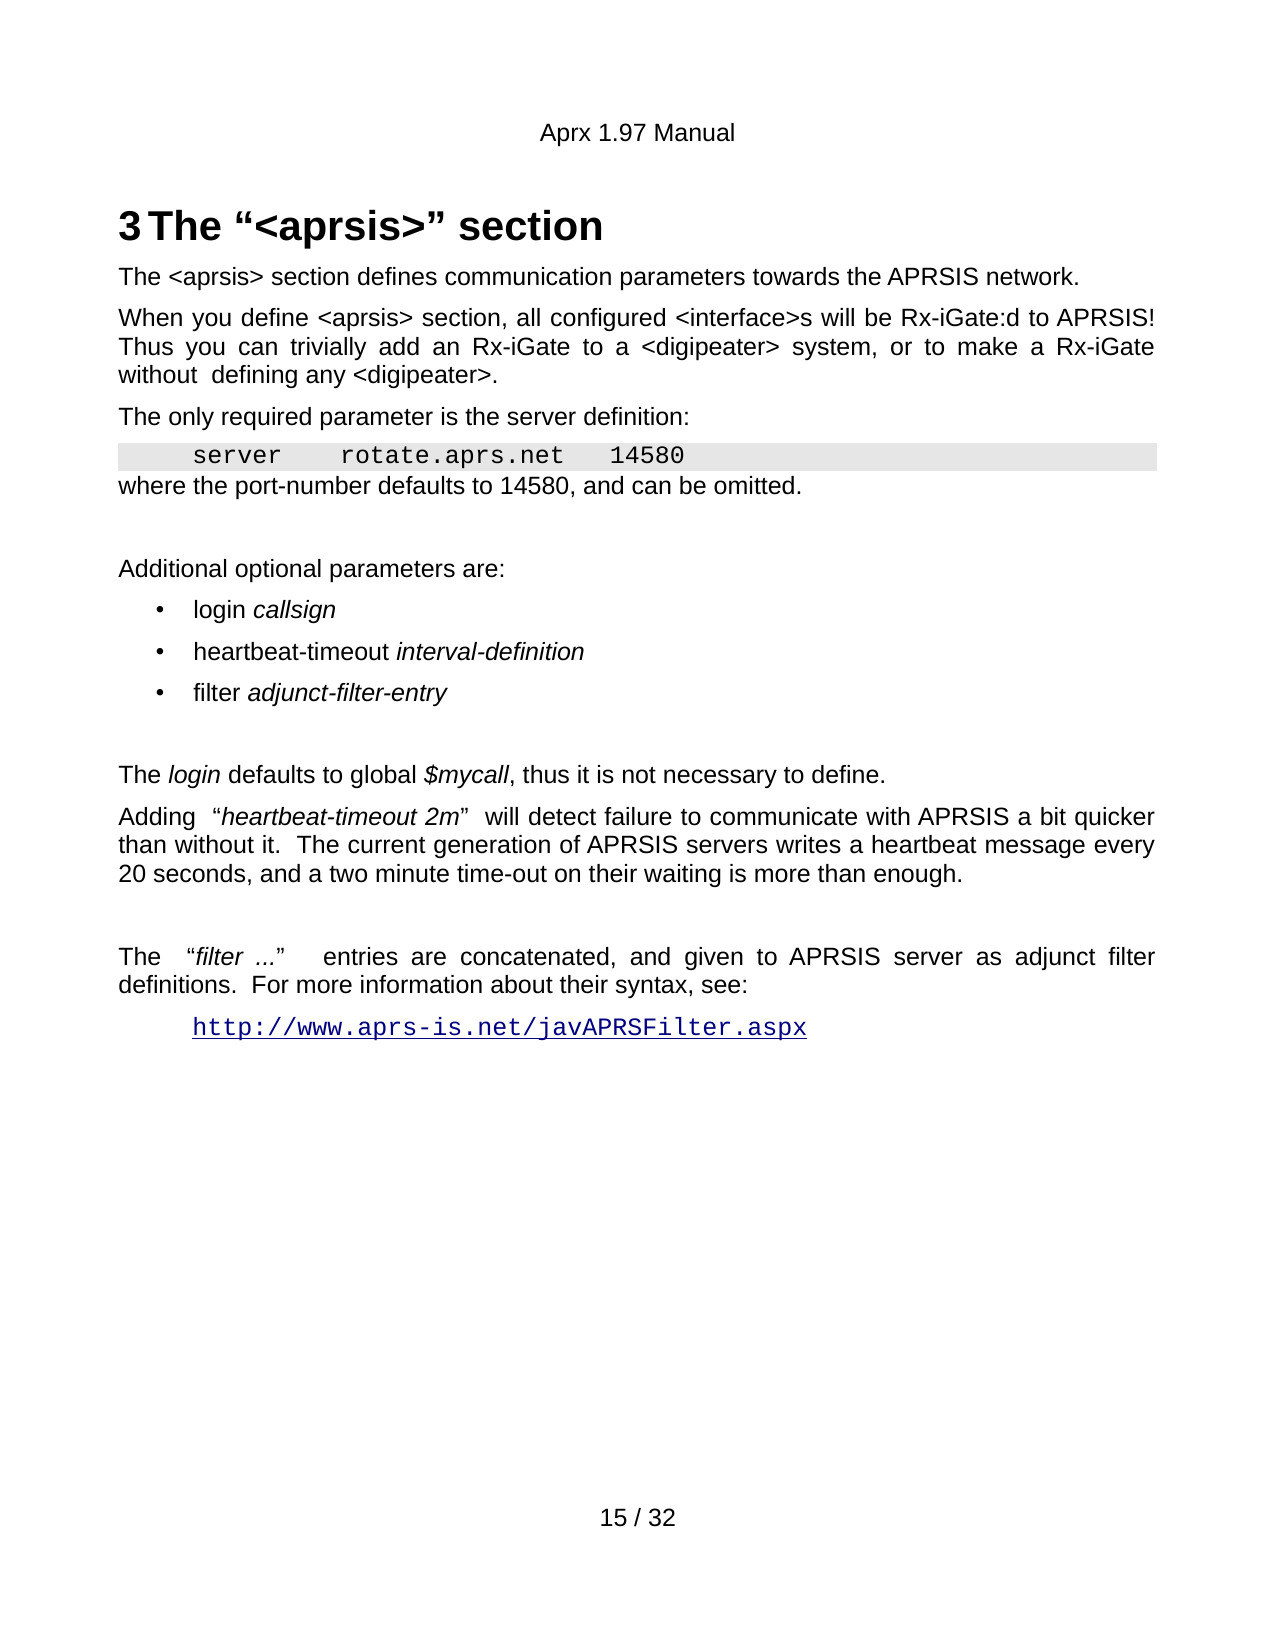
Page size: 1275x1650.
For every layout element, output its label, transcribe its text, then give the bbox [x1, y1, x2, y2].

text The login defaults to global $mycall, thus it is not necessary to define. [118, 760, 1157, 789]
list login callsign [156, 595, 1157, 624]
text Additional optional parameters are: [118, 554, 1157, 583]
subtitle The “<aprsis>” section [118, 201, 1157, 249]
text The <aprsis> section defines communication parameters towards the APRSIS network. [118, 262, 1157, 291]
text Adding “heartbeat-timeout 2m” will detect failure to communicate with APRSIS a bit quicker than without it. The current generation of APRSIS servers writes a heartbeat message every 20 seconds, and a two minute time-out on their waiting is more than enough. [118, 802, 1157, 888]
text The “filter ...” entries are concatenated, and given to APRSIS server as adjunct filter definitions. For more information about their syntax, see: [118, 942, 1157, 999]
text where the port-number defaults to 14580, and can be omitted. [118, 471, 1157, 500]
text server rotate.aprs.net 14580 [118, 443, 1157, 471]
list heartbeat-timeout interval-definition [156, 636, 1157, 665]
list filter adjunct-filter-entry [156, 678, 1157, 707]
text When you define <aprsis> section, all configured <interface>s will be Rx-iGate:d to APRSIS! Thus you can trivially add an Rx-iGate to a <digipeater> system, or to make a Rx-iGate without defining any <digipeater>. [118, 303, 1157, 389]
text http://www.aprs-is.net/javAPRSFilter.aspx [118, 1012, 1157, 1043]
text The only required parameter is the server definition: [118, 402, 1157, 431]
